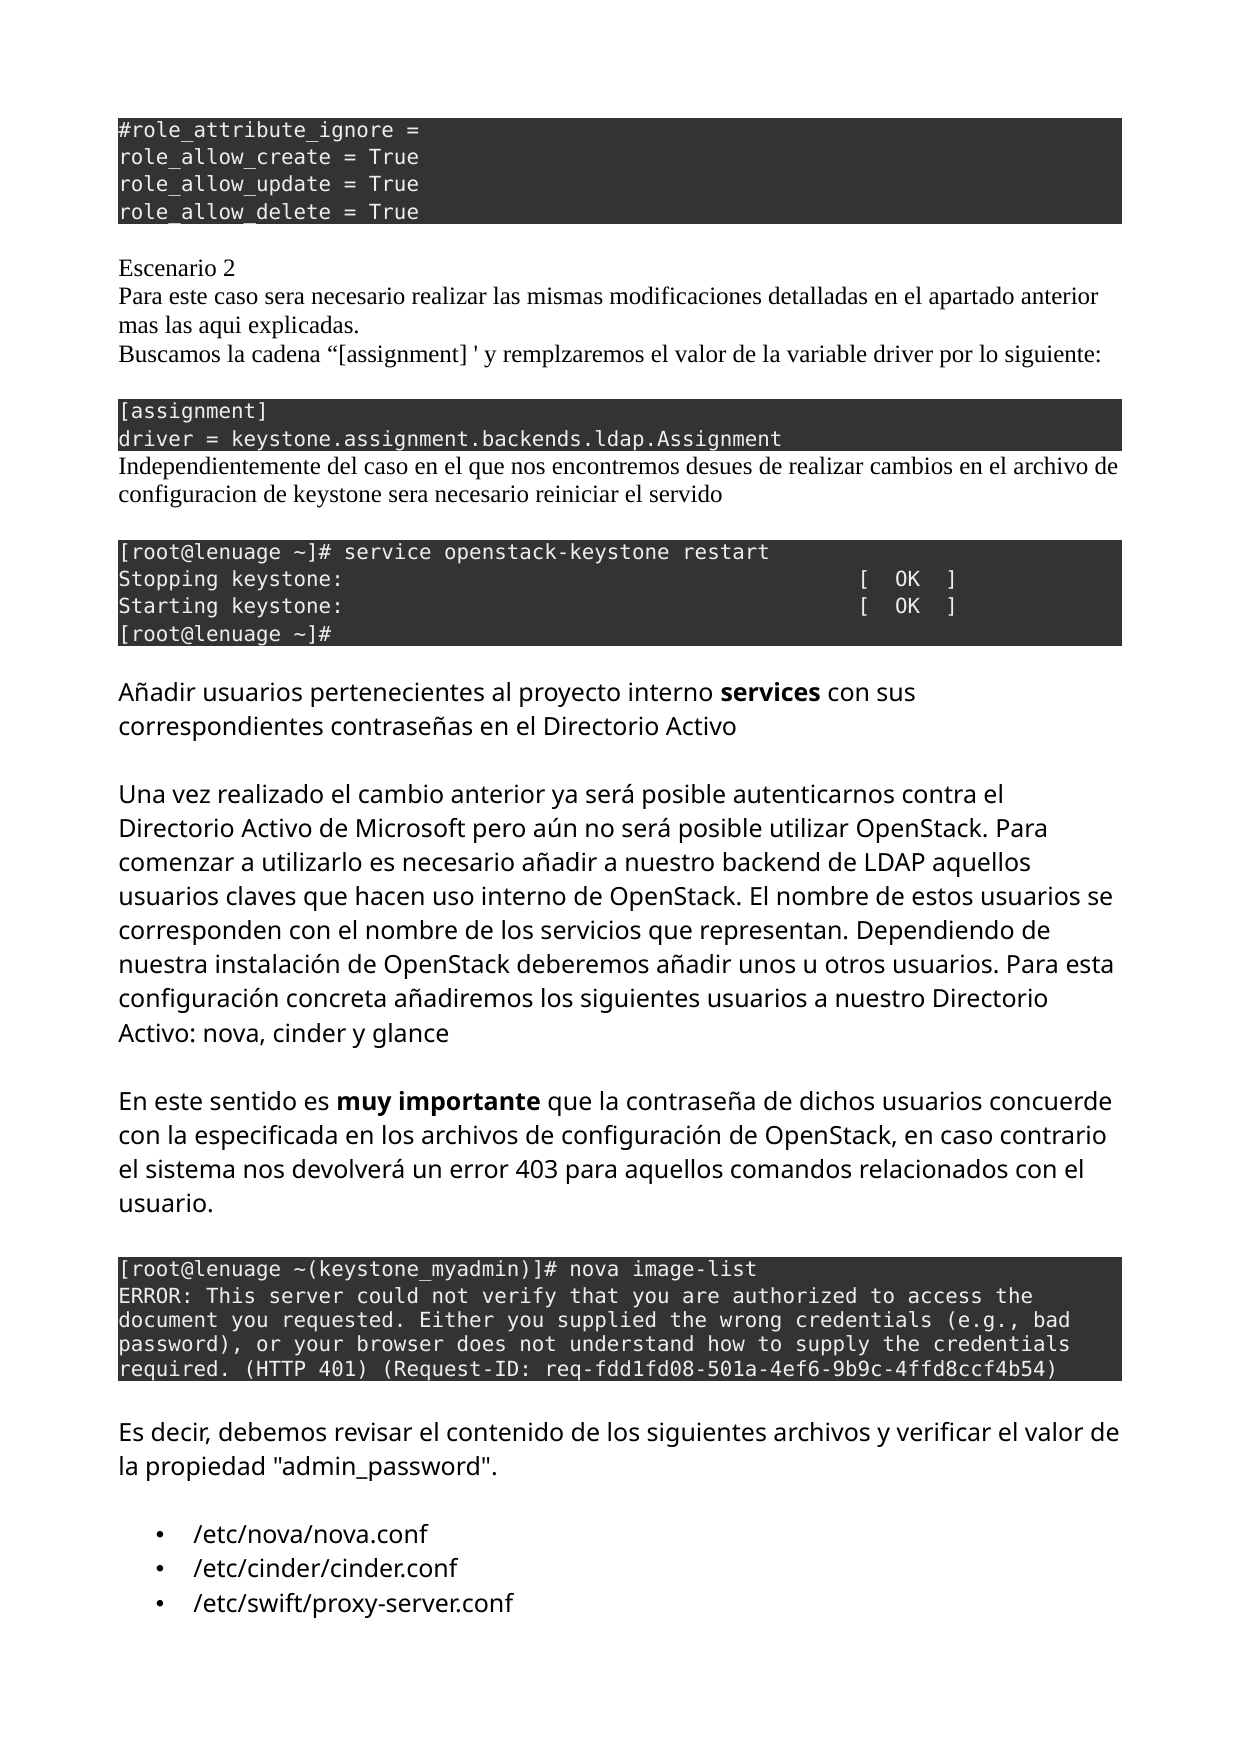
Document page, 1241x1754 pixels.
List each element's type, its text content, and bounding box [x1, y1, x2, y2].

text Starting keystone: [ OK ] [118, 594, 1122, 619]
list /etc/nova/nova.conf [156, 1517, 1122, 1551]
text Stopping keystone: [ OK ] [118, 567, 1122, 591]
text Buscamos la cadena “[assignment] ' y remplzaremos el valor de la variable driver por lo siguiente: [118, 339, 1122, 368]
text ERROR: This server could not verify that you are authorized to access the document you requested. Either you supplied the wrong credentials (e.g., bad password), or your browser does not understand how to supply the credentials required. (HTTP 401) (Request-ID: req-fdd1fd08-501a-4ef6-9b9c-4ffd8ccf4b54) [118, 1284, 1122, 1381]
text role_allow_create = True [118, 145, 1122, 169]
text [root@lenuage ~]# service openstack-keystone restart [118, 540, 1122, 564]
list /etc/swift/proxy-server.conf [156, 1585, 1122, 1619]
text role_allow_delete = True [118, 200, 1122, 224]
text [root@lenuage ~(keystone_myadmin)]# nova image-list [118, 1257, 1122, 1281]
text Añadir usuarios pertenecientes al proyecto interno services con sus correspondientes contraseñas en el Directorio Activo [118, 674, 1122, 743]
text [root@lenuage ~]# [118, 622, 1122, 646]
text driver = keystone.assignment.backends.ldap.Assignment [118, 427, 1122, 451]
text En este sentido es muy importante que la contraseña de dichos usuarios concuerde con la especificada en los archivos de configuración de OpenStack, en caso contrario el sistema nos devolverá un error 403 para aquellos comandos relacionados con el usuario. [118, 1083, 1122, 1219]
text role_allow_update = True [118, 172, 1122, 197]
text Para este caso sera necesario realizar las mismas modificaciones detalladas en el apartado anterior mas las aqui explicadas. [118, 281, 1122, 339]
text [assignment] [118, 399, 1122, 424]
list /etc/cinder/cinder.conf [156, 1551, 1122, 1585]
text #role_attribute_ignore = [118, 118, 1122, 142]
text Escenario 2 [118, 253, 1122, 281]
text Es decir, debemos revisar el contenido de los siguientes archivos y verificar el valor de la propiedad "admin_password". [118, 1415, 1122, 1483]
text Independientemente del caso en el que nos encontremos desues de realizar cambios en el archivo de configuracion de keystone sera necesario reiniciar el servido [118, 451, 1122, 508]
text Una vez realizado el cambio anterior ya será posible autenticarnos contra el Directorio Activo de Microsoft pero aún no será posible utilizar OpenStack. Para comenzar a utilizarlo es necesario añadir a nuestro backend de LDAP aquellos usuarios claves que hacen uso interno de OpenStack. El nombre de estos usuarios se corresponden con el nombre de los servicios que representan. Dependiendo de nuestra instalación de OpenStack deberemos añadir unos u otros usuarios. Para esta configuración concreta añadiremos los siguientes usuarios a nuestro Directorio Activo: nova, cinder y glance [118, 777, 1122, 1049]
